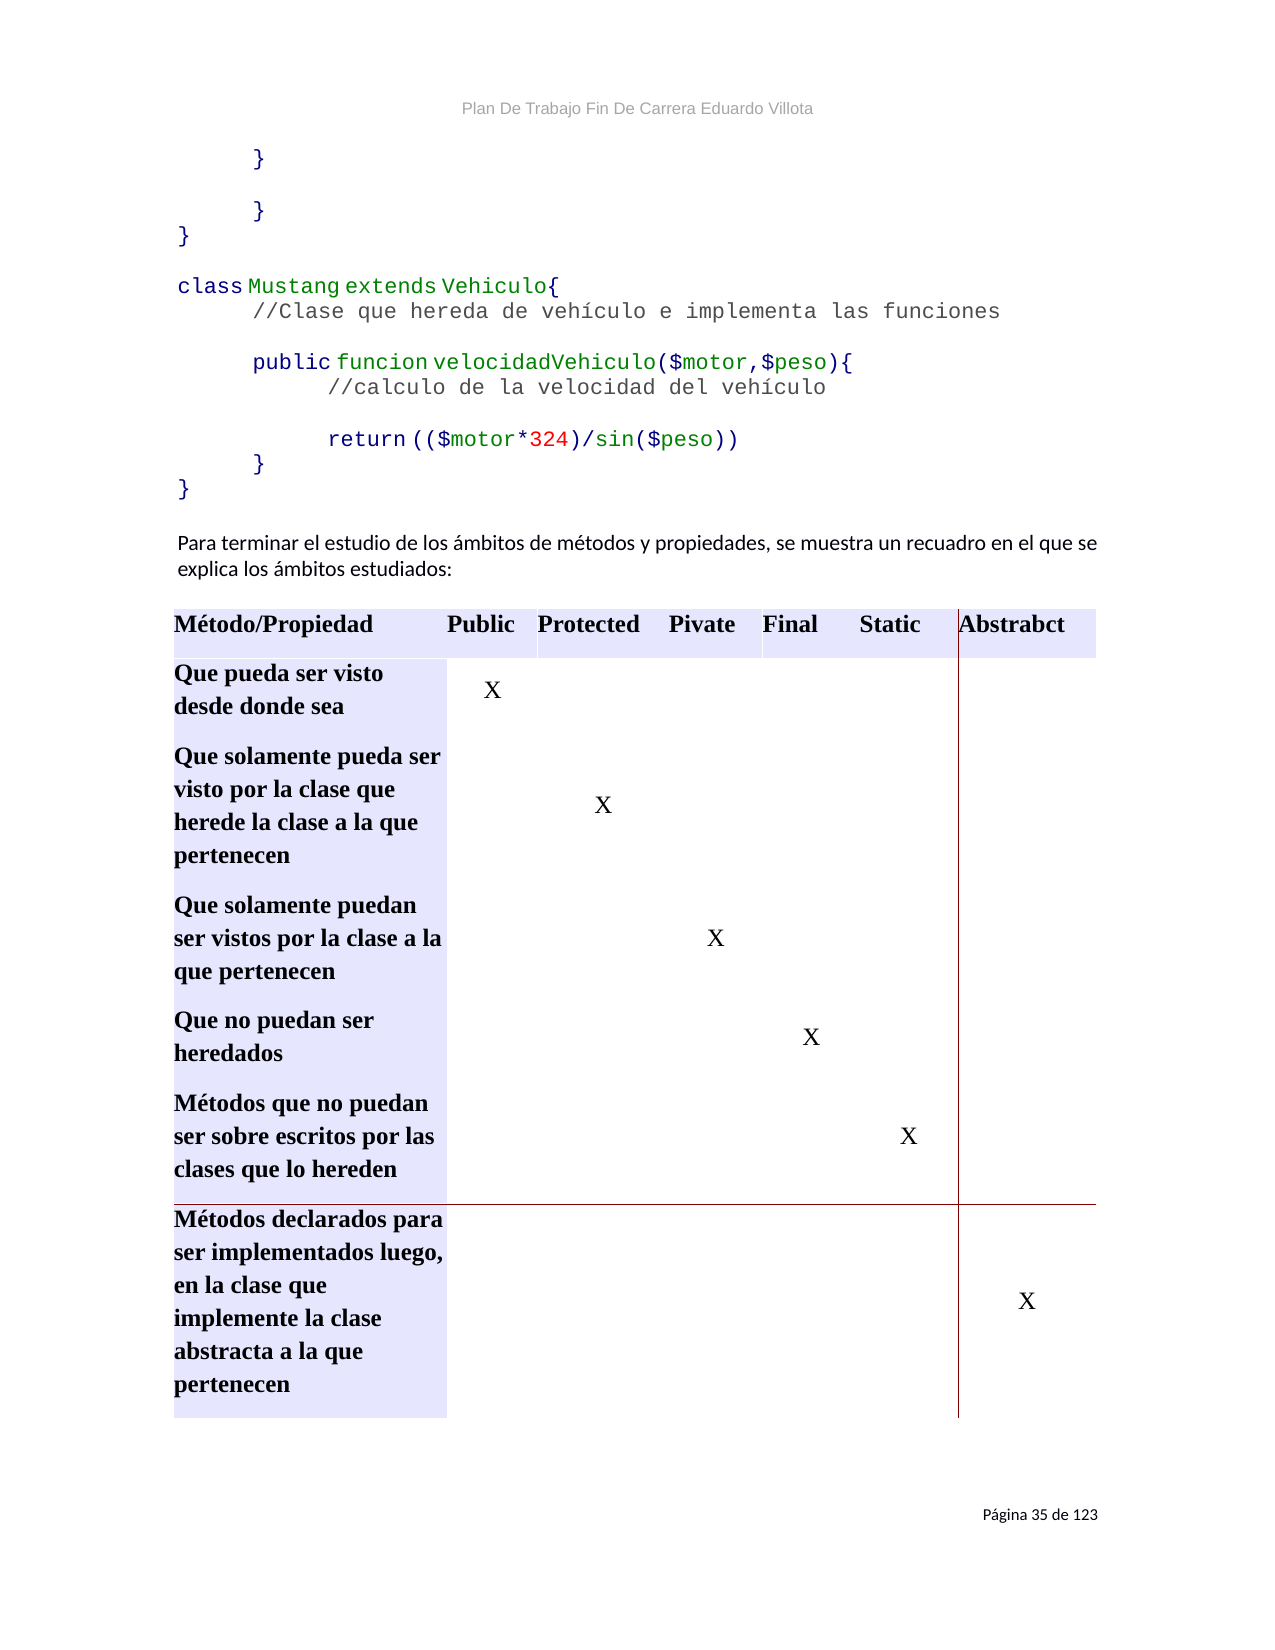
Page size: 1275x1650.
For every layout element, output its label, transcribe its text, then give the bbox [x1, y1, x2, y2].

table_cell [669, 1205, 762, 1418]
table_cell [538, 1005, 669, 1088]
text Para terminar el estudio de los ámbitos de métodos y propiedades, se muestra un recuadro en el que se explica los ámbitos estudiados: [177, 529, 1098, 582]
table_cell [538, 659, 669, 741]
table_header Pivate [669, 609, 762, 658]
table_cell X [447, 659, 537, 741]
table_cell X [669, 890, 762, 1005]
table_cell [959, 659, 1096, 741]
table_cell [669, 1088, 762, 1203]
table_cell [763, 659, 859, 741]
text return (($motor*324)/sin($peso)) [177, 428, 1098, 453]
table_cell [859, 659, 958, 741]
text } [177, 148, 1098, 172]
table_header Final [763, 609, 859, 658]
table_header Public [447, 609, 537, 658]
text } [177, 224, 1098, 249]
table_cell [447, 890, 537, 1005]
table_cell [447, 1005, 537, 1088]
table_cell [763, 1205, 859, 1418]
table_cell Métodos declarados para ser implementados luego, en la clase que implemente la clase abstracta a la que pertenecen [174, 1205, 447, 1418]
table_cell [859, 741, 958, 890]
table_cell [959, 1088, 1096, 1203]
table_cell [538, 1088, 669, 1203]
text } [177, 453, 1098, 477]
table_header Protected [538, 609, 669, 658]
table_cell [447, 1205, 537, 1418]
text //Clase que hereda de vehículo e implementa las funciones [177, 300, 1098, 325]
table_cell [538, 1205, 669, 1418]
table_cell [669, 1005, 762, 1088]
table_cell [669, 741, 762, 890]
table_cell X [859, 1088, 958, 1203]
table_header Abstrabct [959, 609, 1096, 658]
table_cell [959, 1005, 1096, 1088]
table_cell [447, 1088, 537, 1203]
table_cell [669, 659, 762, 741]
text } [177, 477, 1098, 502]
table_cell [959, 890, 1096, 1005]
table_cell X [538, 741, 669, 890]
table_cell X [959, 1205, 1096, 1418]
table_cell [447, 741, 537, 890]
table_cell [859, 890, 958, 1005]
table_cell Que pueda ser visto desde donde sea [174, 659, 447, 741]
text //calculo de la velocidad del vehículo [177, 376, 1098, 401]
table_cell X [763, 1005, 859, 1088]
table_cell Métodos que no puedan ser sobre escritos por las clases que lo hereden [174, 1088, 447, 1203]
text public funcion velocidadVehiculo($motor,$peso){ [177, 352, 1098, 376]
table_cell [763, 890, 859, 1005]
table_cell Que solamente pueda ser visto por la clase que herede la clase a la que pertenecen [174, 741, 447, 890]
table_cell [763, 1088, 859, 1203]
text } [177, 199, 1098, 224]
text class Mustang extends Vehiculo{ [177, 275, 1098, 300]
table_cell [538, 890, 669, 1005]
table_header Método/Propiedad [174, 609, 447, 658]
table_cell [859, 1205, 958, 1418]
table_cell [859, 1005, 958, 1088]
table_header Static [859, 609, 958, 658]
table_cell Que no puedan ser heredados [174, 1005, 447, 1088]
table_cell [763, 741, 859, 890]
table_cell [959, 741, 1096, 890]
table_cell Que solamente puedan ser vistos por la clase a la que pertenecen [174, 890, 447, 1005]
